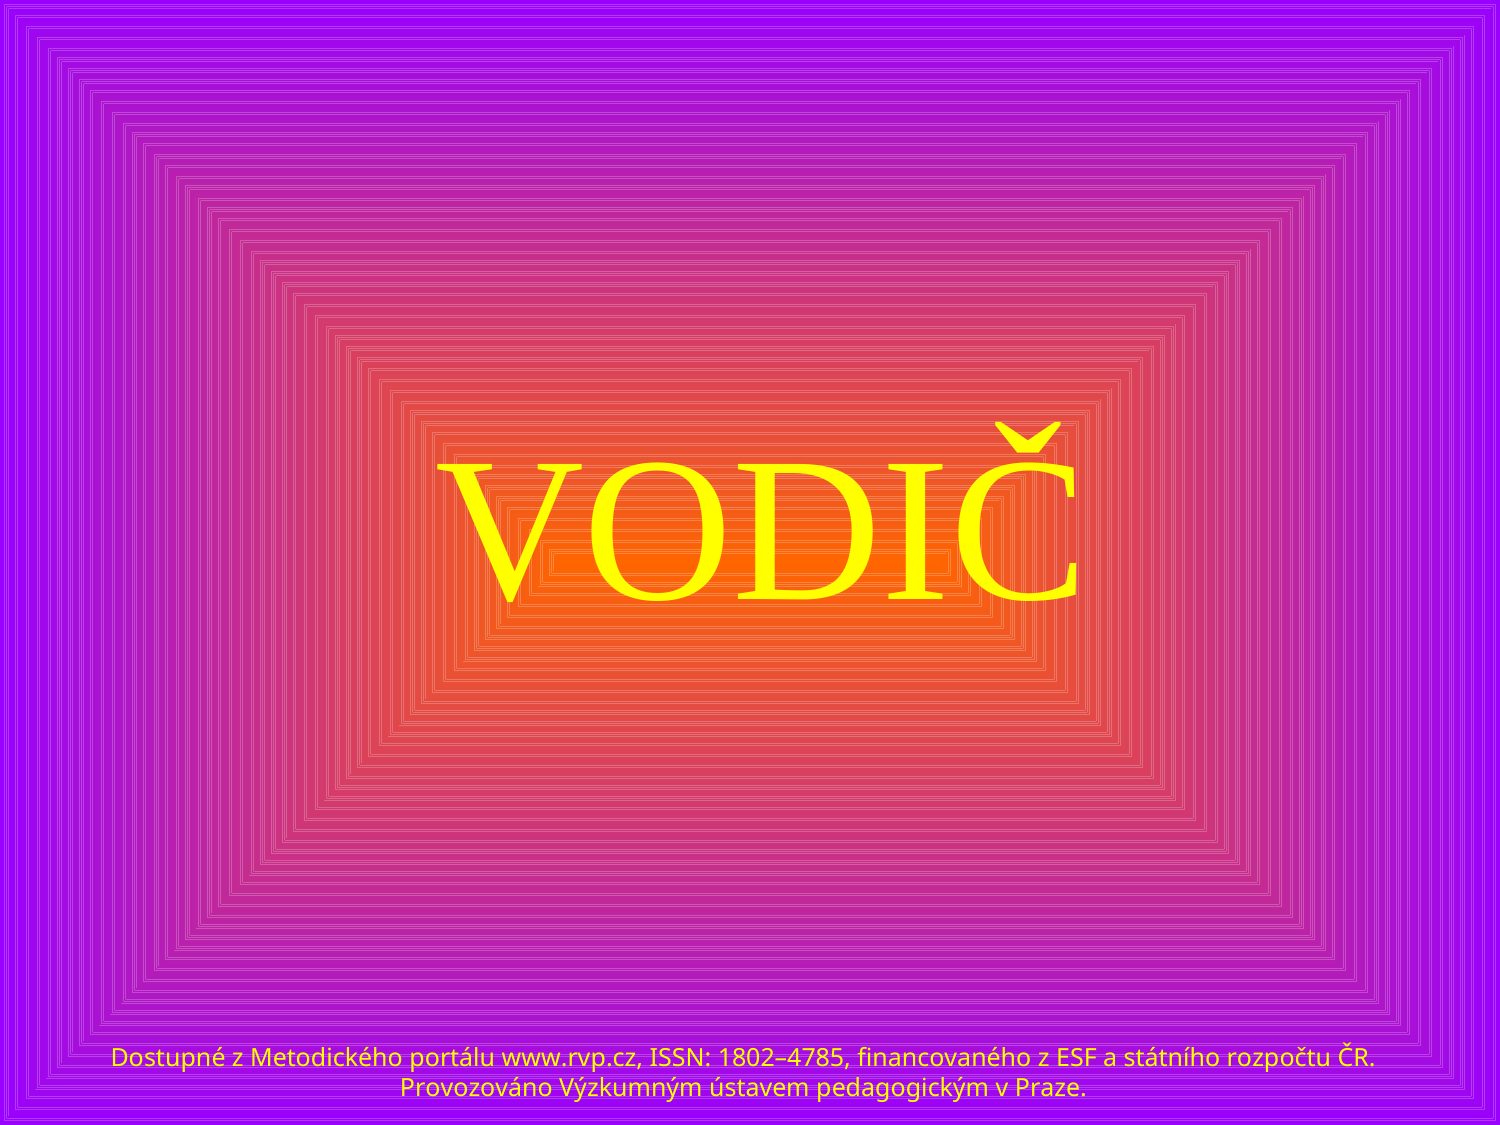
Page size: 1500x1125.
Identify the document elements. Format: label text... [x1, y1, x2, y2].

text_box Dostupné z Metodického portálu www.rvp.cz, ISSN: 1802–4785, financovaného z ESF a státního rozpočtu ČR. Provozováno Výzkumným ústavem pedagogickým v Praze. [35, 1041, 1454, 1102]
text_box VODIČ [100, 385, 1424, 649]
